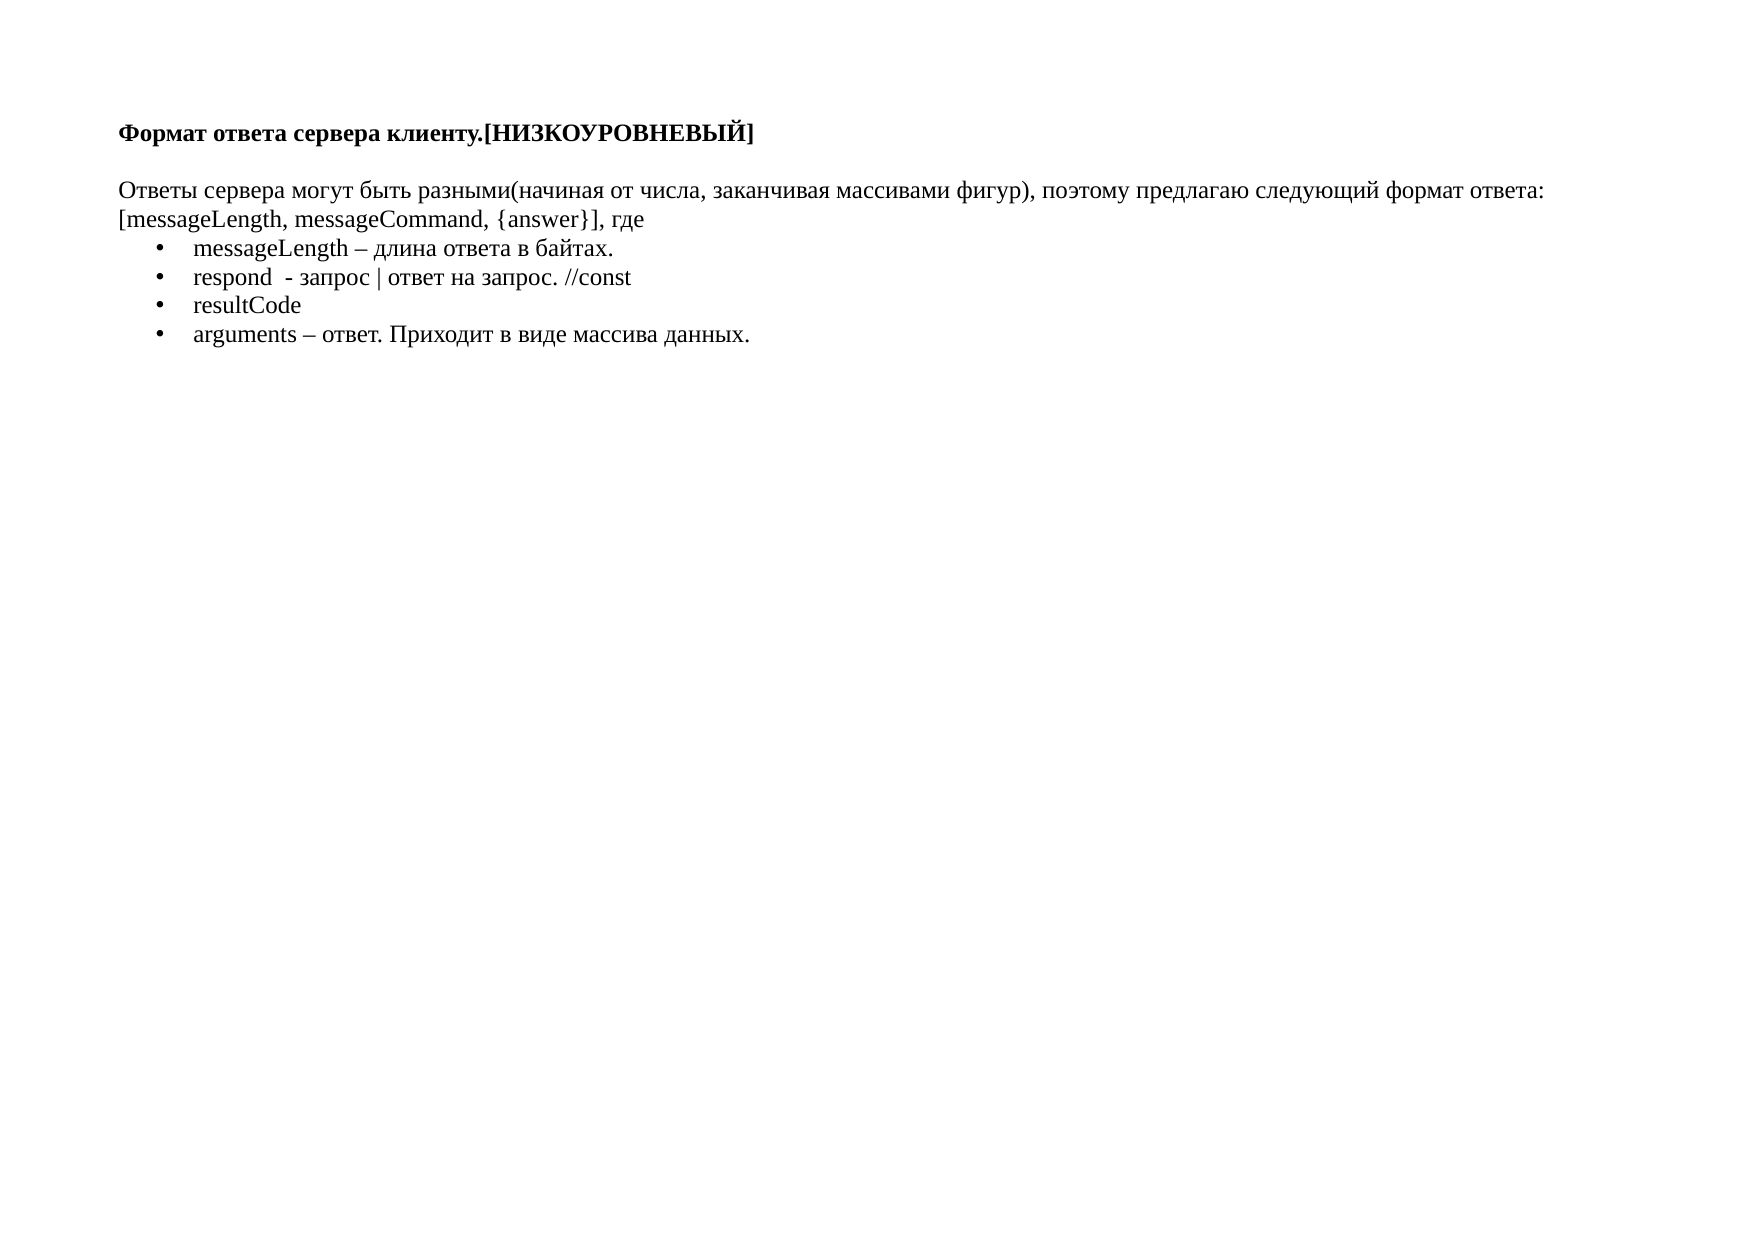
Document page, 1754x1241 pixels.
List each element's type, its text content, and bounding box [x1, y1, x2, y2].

text Формат ответа сервера клиенту.[НИЗКОУРОВНЕВЫЙ] [118, 118, 1636, 147]
list messageLength – длина ответа в байтах. [156, 233, 1636, 262]
list resultCode [156, 291, 1636, 319]
text Ответы сервера могут быть разными(начиная от числа, заканчивая массивами фигур), поэтому предлагаю следующий формат ответа: [messageLength, messageCommand, {answer}], где [118, 176, 1636, 233]
list arguments – ответ. Приходит в виде массива данных. [156, 319, 1636, 348]
list respond - запрос | ответ на запрос. //const [156, 262, 1636, 291]
